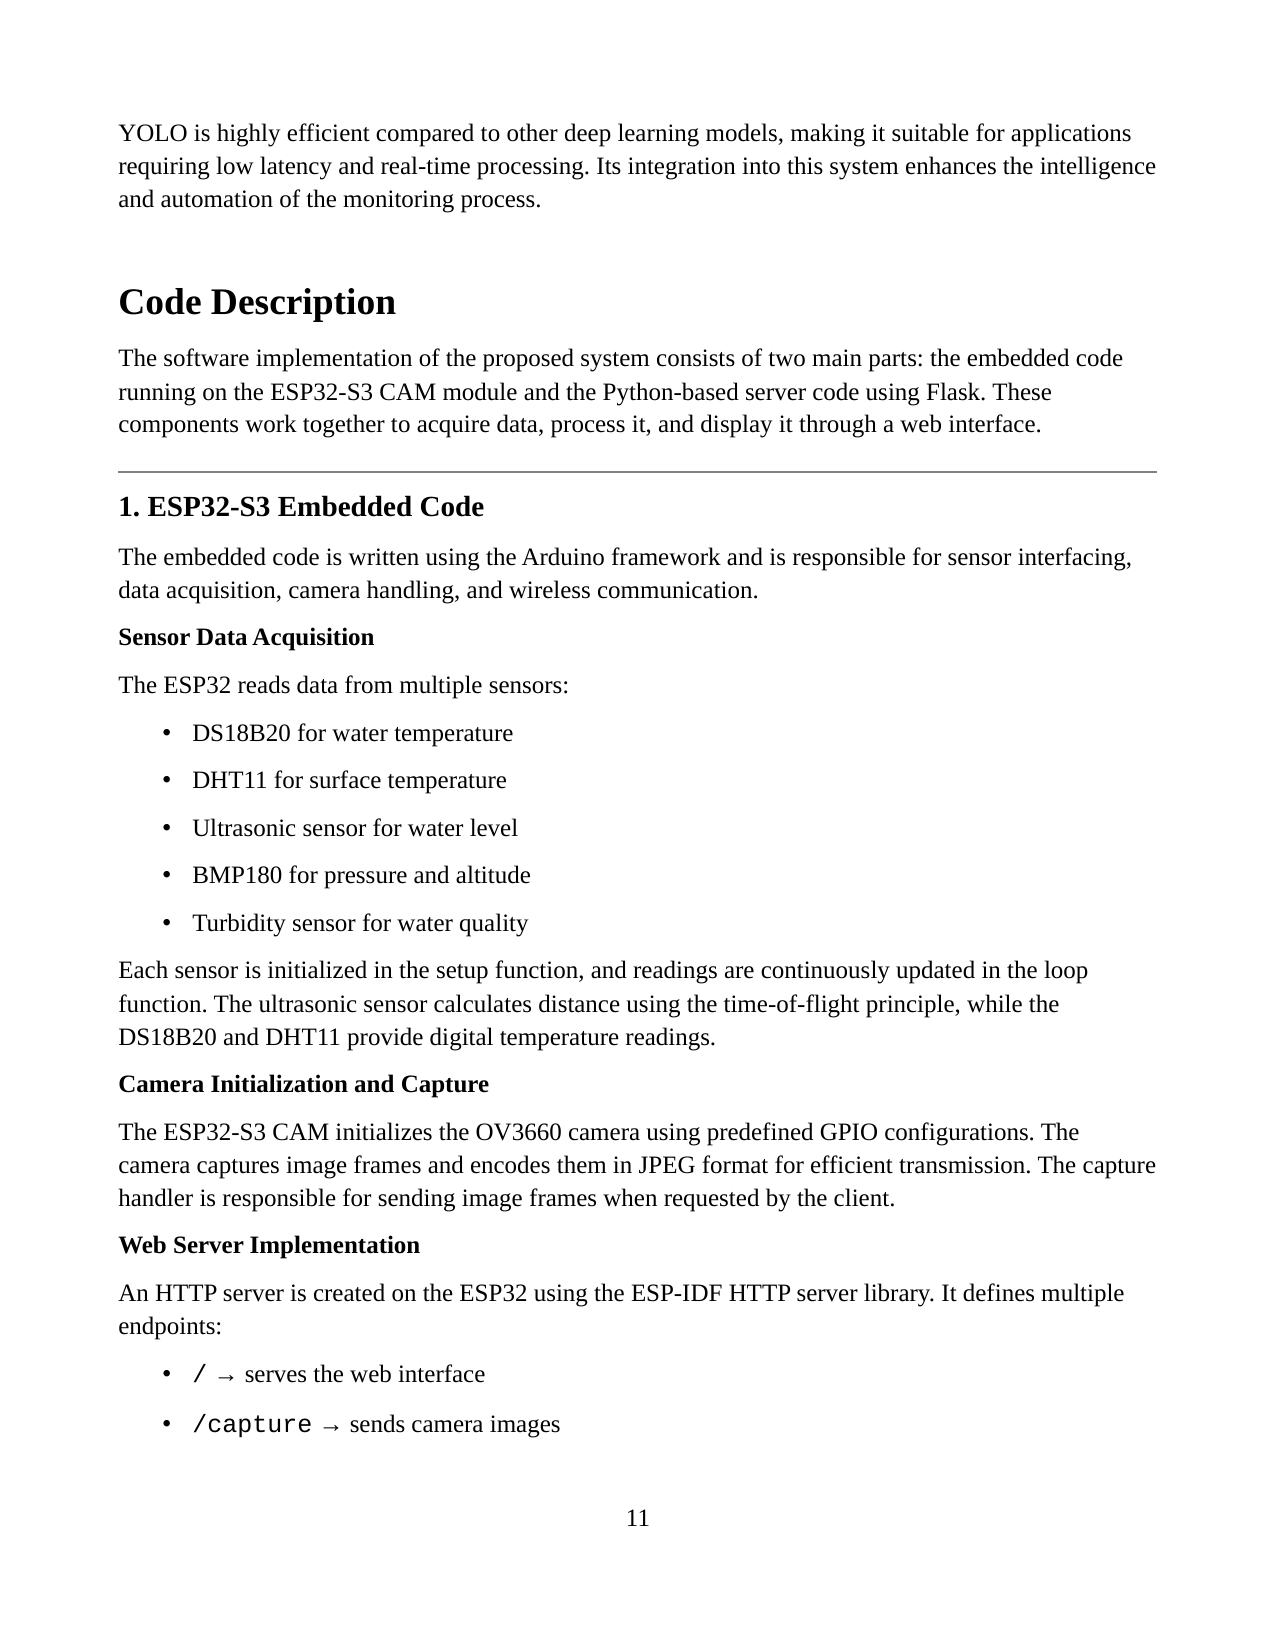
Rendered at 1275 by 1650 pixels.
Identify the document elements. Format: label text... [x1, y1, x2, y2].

text The software implementation of the proposed system consists of two main parts: the embedded code running on the ESP32-S3 CAM module and the Python-based server code using Flask. These components work together to acquire data, process it, and display it through a web interface. [118, 343, 1157, 438]
subtitle 1. ESP32-S3 Embedded Code [118, 489, 1157, 522]
text Each sensor is initialized in the setup function, and readings are continuously updated in the loop function. The ultrasonic sensor calculates distance using the time-of-flight principle, while the DS18B20 and DHT11 provide digital temperature readings. [118, 956, 1157, 1050]
list Turbidity sensor for water quality [162, 908, 1157, 937]
text The ESP32 reads data from multiple sensors: [118, 670, 1157, 699]
subtitle Code Description [118, 279, 1157, 322]
list Ultrasonic sensor for water level [162, 813, 1157, 842]
subtitle Web Server Implementation [118, 1231, 1157, 1259]
text The ESP32-S3 CAM initializes the OV3660 camera using predefined GPIO configurations. The camera captures image frames and encodes them in JPEG format for efficient transmission. The capture handler is responsible for sending image frames when requested by the client. [118, 1117, 1157, 1212]
text YOLO is highly efficient compared to other deep learning models, making it suitable for applications requiring low latency and real-time processing. Its integration into this system enhances the intelligence and automation of the monitoring process. [118, 118, 1157, 213]
subtitle Camera Initialization and Capture [118, 1069, 1157, 1098]
list DS18B20 for water temperature [162, 718, 1157, 746]
text The embedded code is written using the Arduino framework and is responsible for sensor interfacing, data acquisition, camera handling, and wireless communication. [118, 542, 1157, 603]
list /capture → sends camera images [162, 1409, 1157, 1439]
list BMP180 for pressure and altitude [162, 860, 1157, 889]
list DHT11 for surface temperature [162, 765, 1157, 794]
subtitle Sensor Data Acquisition [118, 622, 1157, 651]
text An HTTP server is created on the ESP32 using the ESP-IDF HTTP server library. It defines multiple endpoints: [118, 1278, 1157, 1340]
list / → serves the web interface [162, 1359, 1157, 1389]
